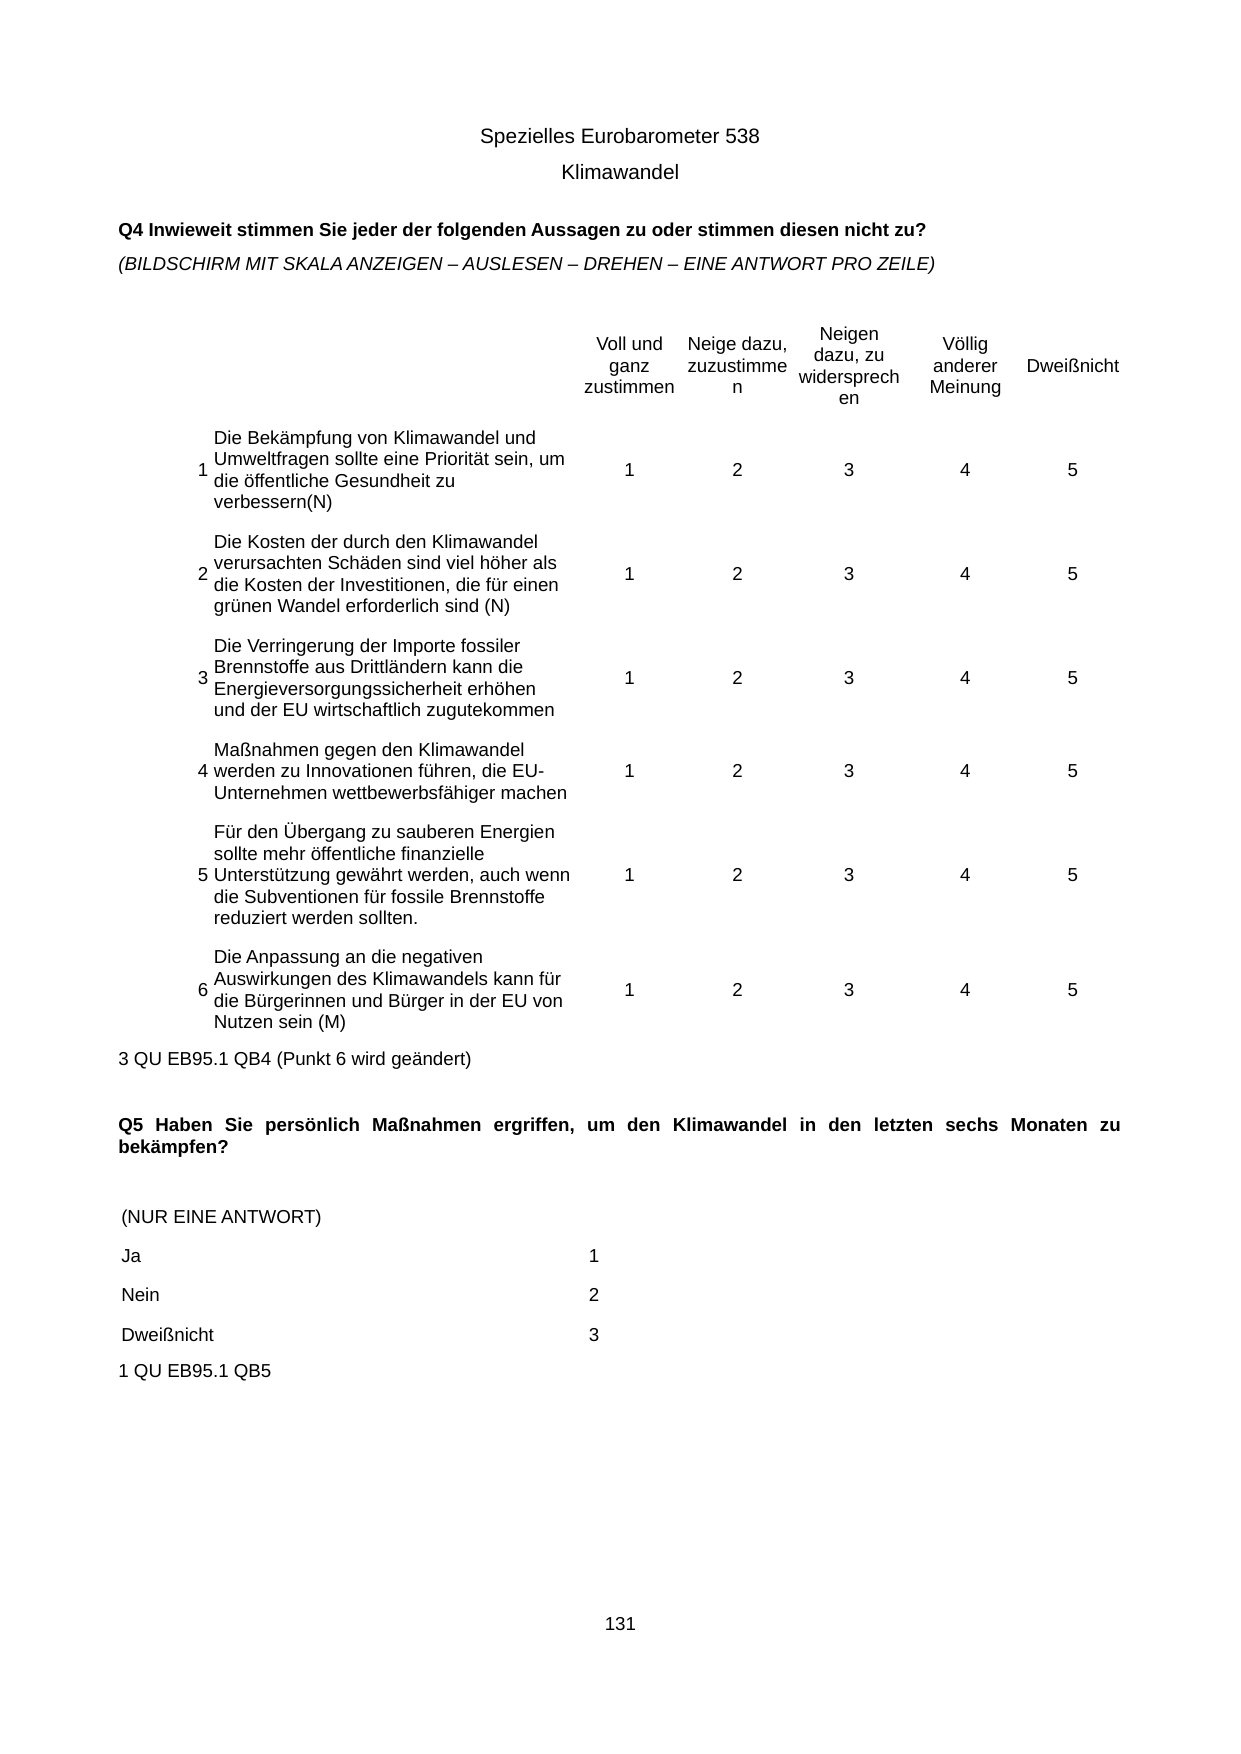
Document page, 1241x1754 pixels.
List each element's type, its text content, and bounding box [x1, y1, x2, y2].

table_cell Die Kosten der durch den Klimawandel verursachten Schäden sind viel höher als die Kosten der Investitionen, die für einen grünen Wandel erforderlich sind (N) [211, 522, 575, 626]
table_cell 1 [118, 418, 211, 522]
table_cell 4 [907, 938, 1023, 1041]
table_cell Dweißnicht [118, 1315, 463, 1354]
table_cell 1 [575, 626, 684, 729]
table_cell 3 [791, 522, 907, 626]
table_cell Die Anpassung an die negativen Auswirkungen des Klimawandels kann für die Bürgerinnen und Bürger in der EU von Nutzen sein (M) [211, 938, 575, 1041]
table_header Voll und ganz zustimmen [575, 314, 684, 418]
table_cell 5 [1023, 938, 1122, 1041]
text (BILDSCHIRM MIT SKALA ANZEIGEN – AUSLESEN – DREHEN – EINE ANTWORT PRO ZEILE) [118, 253, 1122, 274]
table_cell 2 [684, 418, 791, 522]
table_cell 2 [684, 626, 791, 729]
table_header [118, 314, 211, 418]
table_cell 1 [463, 1236, 602, 1275]
table_cell 1 [575, 730, 684, 812]
text 1 QU EB95.1 QB5 [118, 1360, 1122, 1381]
table_cell 2 [684, 812, 791, 937]
table_header Völlig anderer Meinung [907, 314, 1023, 418]
table_cell Maßnahmen gegen den Klimawandel werden zu Innovationen führen, die EU-Unternehmen wettbewerbsfähiger machen [211, 730, 575, 812]
table_cell 4 [907, 626, 1023, 729]
text Q5 Haben Sie persönlich Maßnahmen ergriffen, um den Klimawandel in den letzten sechs Monaten zu bekämpfen? [118, 1114, 1122, 1157]
table_cell 3 [791, 418, 907, 522]
table_cell 2 [684, 730, 791, 812]
table_cell 4 [907, 418, 1023, 522]
table_cell 3 [118, 626, 211, 729]
text 3 QU EB95.1 QB4 (Punkt 6 wird geändert) [118, 1047, 1122, 1069]
table_cell 2 [684, 938, 791, 1041]
table_header (NUR EINE ANTWORT) [118, 1197, 463, 1236]
table_cell 4 [907, 812, 1023, 937]
table_cell 1 [575, 812, 684, 937]
table_cell 3 [791, 626, 907, 729]
table_header Neigen dazu, zu widersprechen [791, 314, 907, 418]
table_cell 2 [118, 522, 211, 626]
table_cell 3 [463, 1315, 602, 1354]
table_cell 1 [575, 938, 684, 1041]
text Q4 Inwieweit stimmen Sie jeder der folgenden Aussagen zu oder stimmen diesen nicht zu? [118, 219, 1122, 241]
table_cell 3 [791, 812, 907, 937]
table_cell 5 [1023, 812, 1122, 937]
table_header [211, 314, 575, 418]
table_cell Die Bekämpfung von Klimawandel und Umweltfragen sollte eine Priorität sein, um die öffentliche Gesundheit zu verbessern(N) [211, 418, 575, 522]
table_cell 2 [463, 1275, 602, 1314]
table_header Neige dazu, zuzustimmen [684, 314, 791, 418]
table_cell 4 [907, 730, 1023, 812]
table_cell 5 [1023, 522, 1122, 626]
table_cell Nein [118, 1275, 463, 1314]
table_cell 5 [1023, 626, 1122, 729]
table_cell 6 [118, 938, 211, 1041]
table_cell 4 [118, 730, 211, 812]
table_cell 1 [575, 522, 684, 626]
table_cell Ja [118, 1236, 463, 1275]
table_cell 3 [791, 730, 907, 812]
table_cell Für den Übergang zu sauberen Energien sollte mehr öffentliche finanzielle Unterstützung gewährt werden, auch wenn die Subventionen für fossile Brennstoffe reduziert werden sollten. [211, 812, 575, 937]
table_cell Die Verringerung der Importe fossiler Brennstoffe aus Drittländern kann die Energieversorgungssicherheit erhöhen und der EU wirtschaftlich zugutekommen [211, 626, 575, 729]
table_cell 5 [1023, 418, 1122, 522]
table_header [463, 1197, 602, 1236]
table_cell 5 [1023, 730, 1122, 812]
table_cell 1 [575, 418, 684, 522]
table_header Dweißnicht [1023, 314, 1122, 418]
table_cell 2 [684, 522, 791, 626]
table_cell 4 [907, 522, 1023, 626]
table_cell 3 [791, 938, 907, 1041]
table_cell 5 [118, 812, 211, 937]
